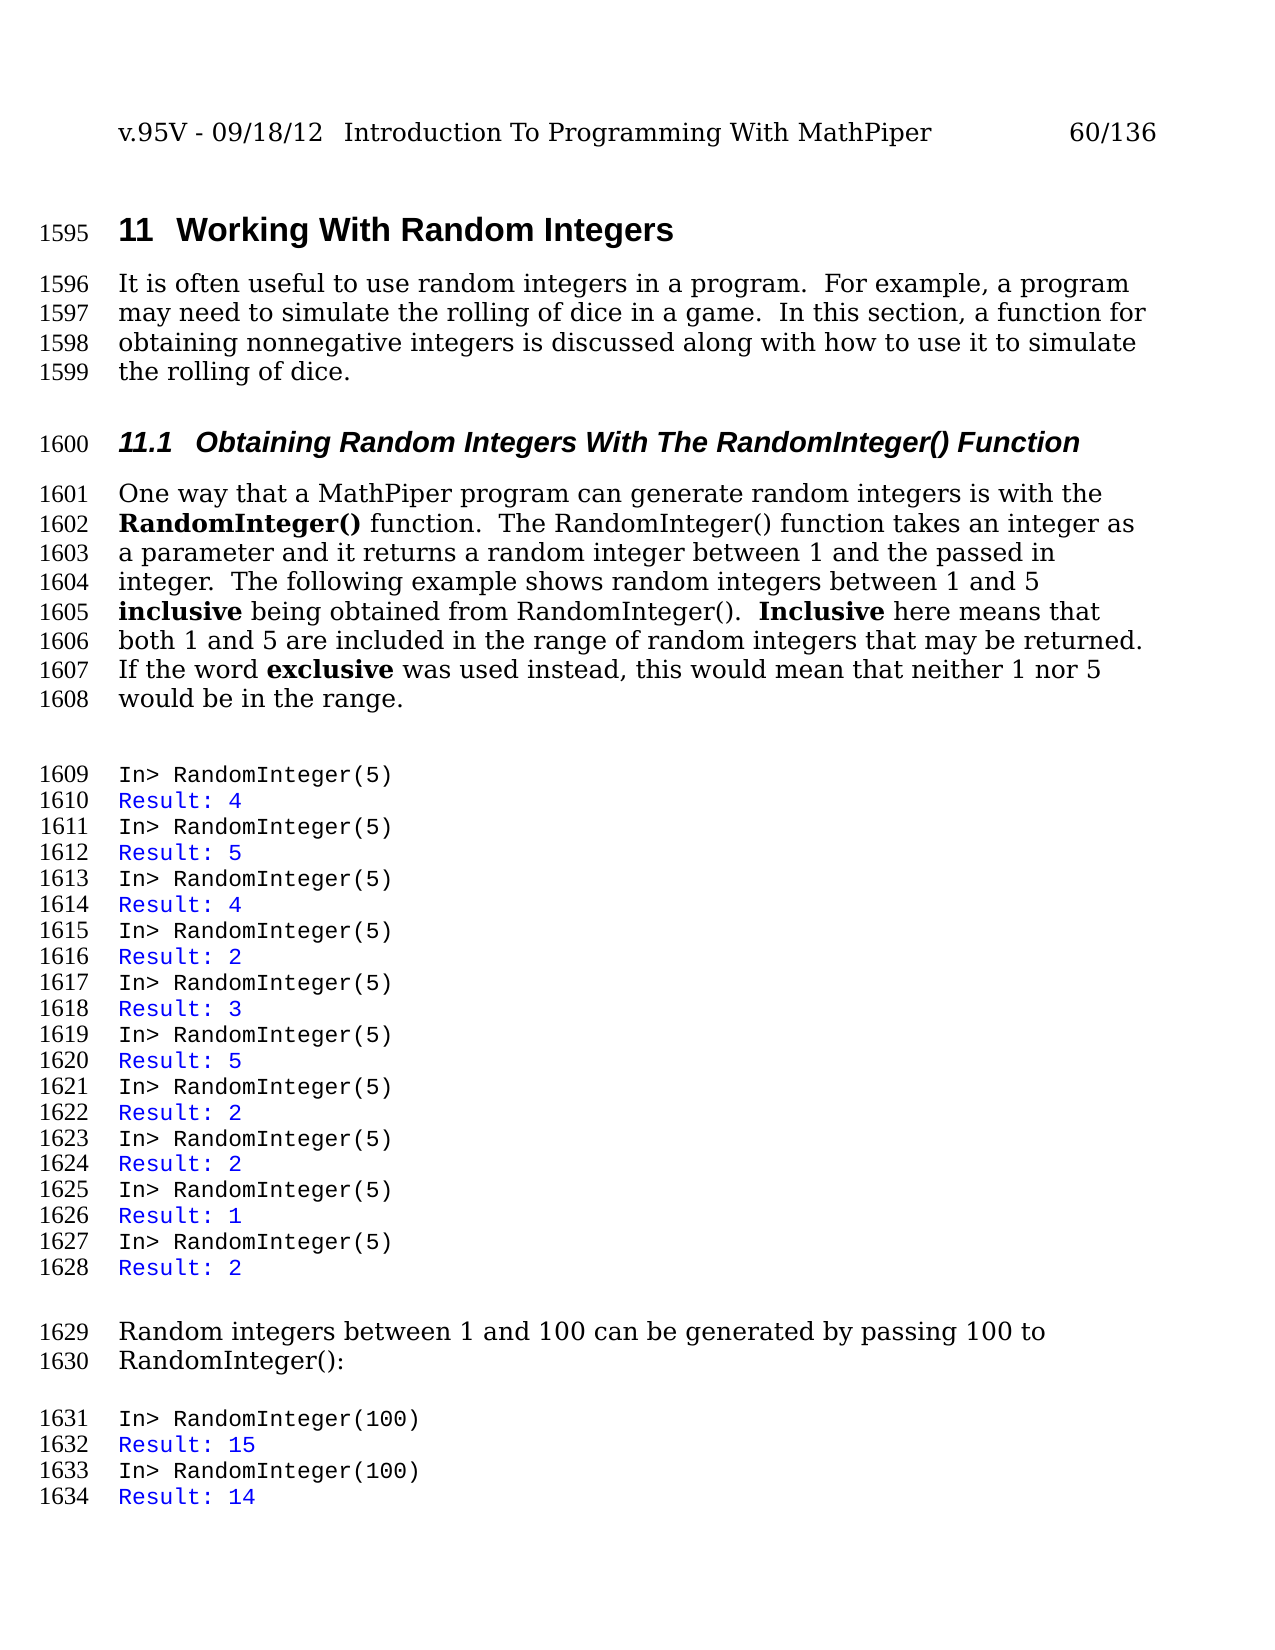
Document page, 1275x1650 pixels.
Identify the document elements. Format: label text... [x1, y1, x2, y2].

text Result: 5 [118, 1049, 1157, 1075]
text In> RandomInteger(5) [118, 971, 1157, 997]
text Result: 3 [118, 997, 1157, 1023]
text Result: 15 [118, 1434, 1157, 1459]
subtitle Working With Random Integers [118, 210, 1157, 248]
text In> RandomInteger(100) [118, 1408, 1157, 1434]
text In> RandomInteger(5) [118, 1075, 1157, 1101]
text In> RandomInteger(5) [118, 764, 1157, 790]
text Result: 14 [118, 1486, 1157, 1511]
text Result: 2 [118, 1257, 1157, 1282]
text One way that a MathPiper program can generate random integers is with the RandomInteger() function. The RandomInteger() function takes an integer as a parameter and it returns a random integer between 1 and the passed in integer. The following example shows random integers between 1 and 5 inclusive being obtained from RandomInteger(). Inclusive here means that both 1 and 5 are included in the range of random integers that may be returned. If the word exclusive was used instead, this would mean that neither 1 nor 5 would be in the range. [118, 479, 1157, 713]
text In> RandomInteger(5) [118, 1023, 1157, 1049]
text Result: 2 [118, 1101, 1157, 1127]
text Result: 2 [118, 1153, 1157, 1179]
text In> RandomInteger(5) [118, 867, 1157, 893]
text In> RandomInteger(5) [118, 919, 1157, 945]
subtitle Obtaining Random Integers With The RandomInteger() Function [118, 425, 1157, 459]
text It is often useful to use random integers in a program. For example, a program may need to simulate the rolling of dice in a game. In this section, a function for obtaining nonnegative integers is discussed along with how to use it to simulate the rolling of dice. [118, 269, 1157, 386]
text In> RandomInteger(5) [118, 816, 1157, 842]
text Result: 4 [118, 893, 1157, 919]
text Result: 5 [118, 842, 1157, 867]
text Result: 1 [118, 1205, 1157, 1231]
text Result: 4 [118, 790, 1157, 816]
text In> RandomInteger(5) [118, 1179, 1157, 1205]
text Result: 2 [118, 945, 1157, 971]
text Random integers between 1 and 100 can be generated by passing 100 to RandomInteger(): [118, 1317, 1157, 1376]
text In> RandomInteger(5) [118, 1231, 1157, 1257]
text In> RandomInteger(5) [118, 1127, 1157, 1153]
text In> RandomInteger(100) [118, 1459, 1157, 1486]
